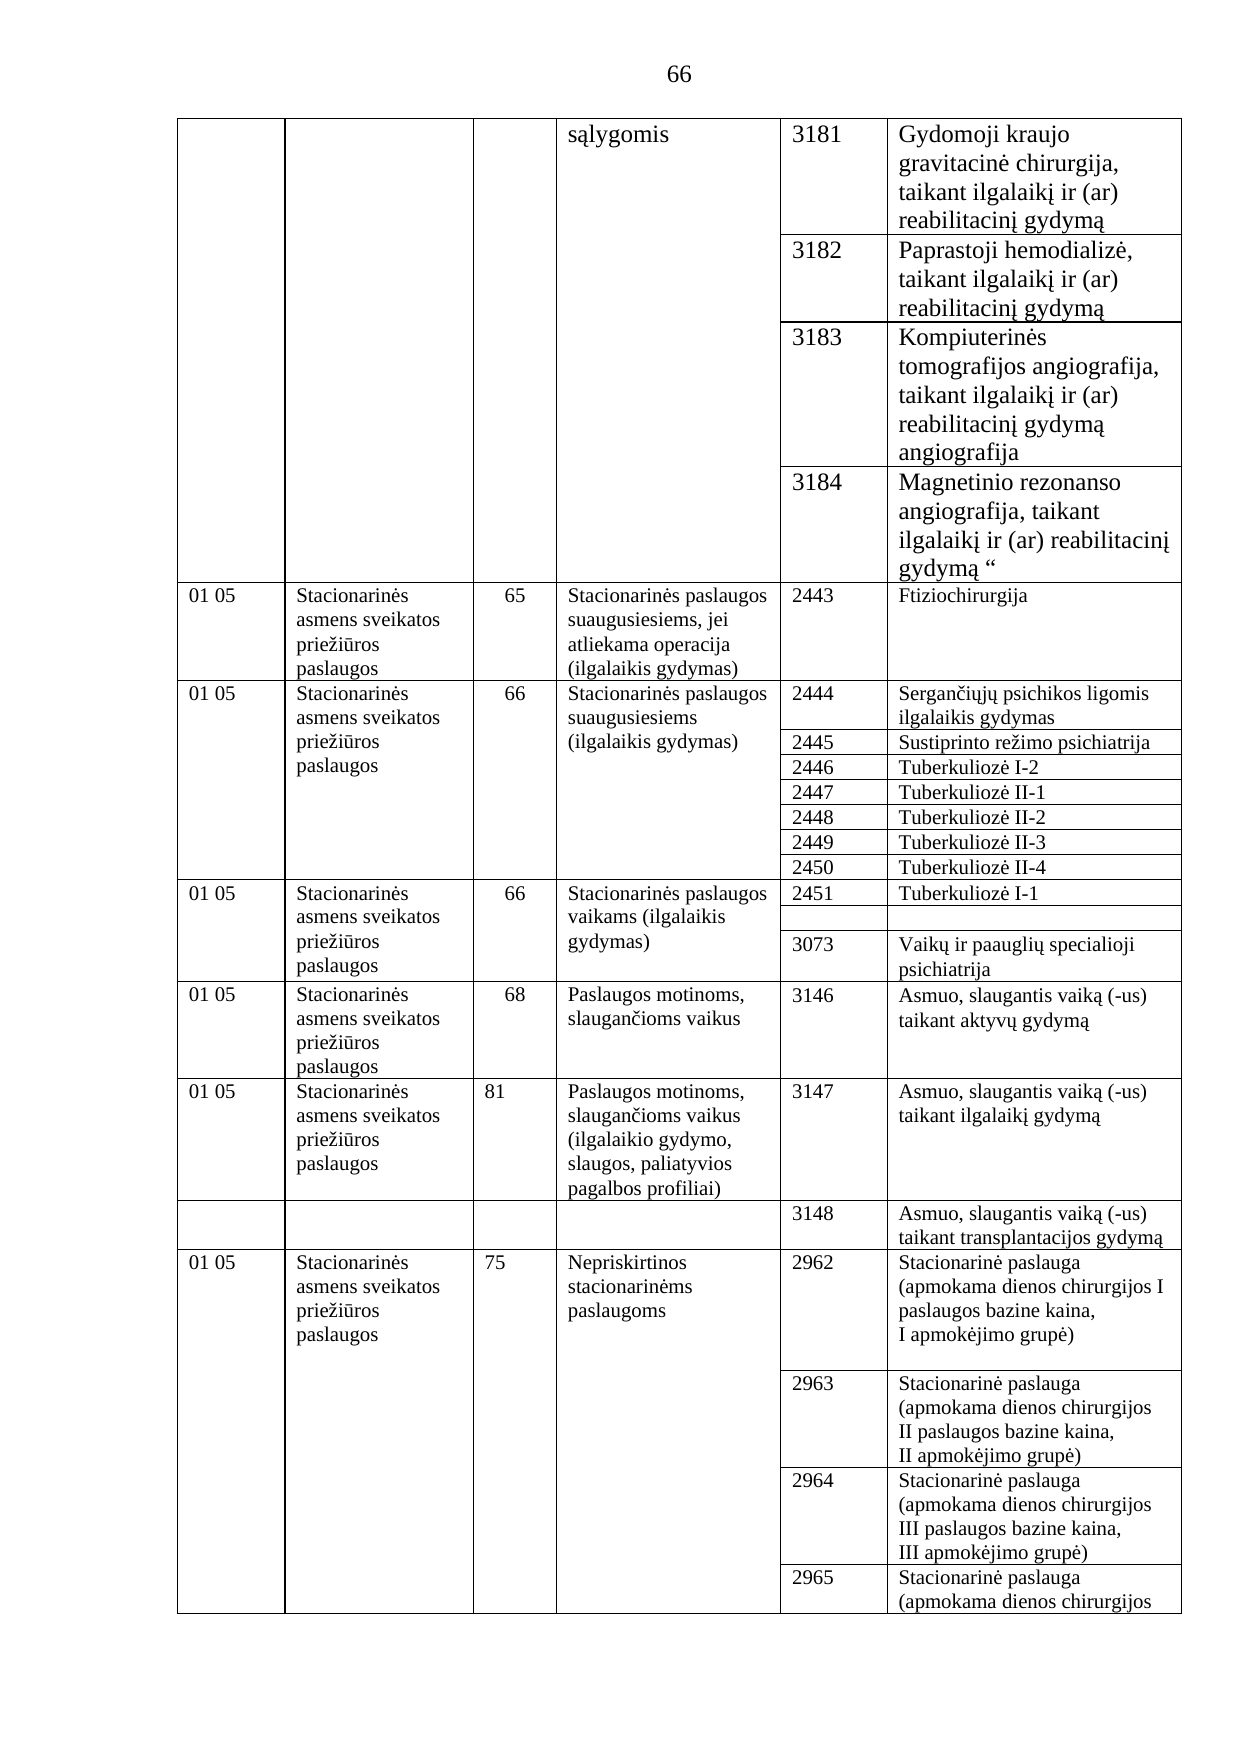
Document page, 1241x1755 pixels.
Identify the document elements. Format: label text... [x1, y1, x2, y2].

table_cell 65 [474, 583, 556, 679]
table_cell [286, 119, 473, 582]
table_cell 2962 [781, 1250, 887, 1369]
table_cell 3148 [781, 1201, 887, 1249]
table_cell 3147 [781, 1079, 887, 1199]
table_cell sąlygomis [557, 119, 780, 582]
table_cell Stacionarinės paslaugos vaikams (ilgalaikis gydymas) [557, 880, 780, 981]
table_cell 01 05 [178, 681, 284, 879]
table_cell [286, 1201, 473, 1249]
table_cell [557, 1201, 780, 1249]
table_cell 2443 [781, 583, 887, 679]
table_cell Nepriskirtinos stacionarinėms paslaugoms [557, 1250, 780, 1613]
table_cell Tuberkuliozė II-3 [888, 830, 1181, 854]
table_cell Tuberkuliozė II-2 [888, 805, 1181, 829]
table_cell Paslaugos motinoms, slaugančioms vaikus (ilgalaikio gydymo, slaugos, paliatyvios pagalbos profiliai) [557, 1079, 780, 1199]
table_cell Stacionarinės asmens sveikatos priežiūros paslaugos [286, 880, 473, 981]
table_cell 75 [474, 1250, 556, 1613]
table_cell Magnetinio rezonanso angiografija, taikant ilgalaikį ir (ar) reabilitacinį gydymą “ [888, 467, 1181, 582]
table_cell 2964 [781, 1468, 887, 1564]
table_cell [888, 906, 1181, 929]
table_cell Paprastoji hemodializė, taikant ilgalaikį ir (ar) reabilitacinį gydymą [888, 235, 1181, 321]
table_cell 01 05 [178, 1079, 284, 1199]
table_cell 3184 [781, 467, 887, 582]
table_cell 66 [474, 681, 556, 879]
table_cell Sustiprinto režimo psichiatrija [888, 730, 1181, 754]
table_cell 66 [474, 880, 556, 981]
table_cell 3183 [781, 323, 887, 466]
table_cell 2965 [781, 1565, 887, 1613]
table_cell Ftiziochirurgija [888, 583, 1181, 679]
table_cell [474, 119, 556, 582]
table_cell 2445 [781, 730, 887, 754]
table_cell Asmuo, slaugantis vaiką (-us) taikant ilgalaikį gydymą [888, 1079, 1181, 1199]
table_cell 2444 [781, 681, 887, 729]
table_cell [178, 119, 284, 582]
table_cell 3073 [781, 931, 887, 981]
table_cell Tuberkuliozė II-1 [888, 780, 1181, 804]
table_cell Stacionarinės asmens sveikatos priežiūros paslaugos [286, 1079, 473, 1199]
table_cell Sergančiųjų psichikos ligomis ilgalaikis gydymas [888, 681, 1181, 729]
table_cell 2447 [781, 780, 887, 804]
table_cell Stacionarinė paslauga (apmokama dienos chirurgijos I paslaugos bazine kaina, I apmokėjimo grupė) [888, 1250, 1181, 1369]
table_cell Stacionarinės paslaugos suaugusiesiems, jei atliekama operacija (ilgalaikis gydymas) [557, 583, 780, 679]
table_cell Paslaugos motinoms, slaugančioms vaikus [557, 982, 780, 1078]
table_cell Tuberkuliozė I-2 [888, 755, 1181, 779]
table_cell Asmuo, slaugantis vaiką (-us) taikant aktyvų gydymą [888, 982, 1181, 1078]
table_cell 81 [474, 1079, 556, 1199]
table_cell Kompiuterinės tomografijos angiografija, taikant ilgalaikį ir (ar) reabilitacinį gydymą angiografija [888, 323, 1181, 466]
table_cell 68 [474, 982, 556, 1078]
table_cell 2448 [781, 805, 887, 829]
table_cell 2450 [781, 855, 887, 879]
table_cell Stacionarinė paslauga (apmokama dienos chirurgijos [888, 1565, 1181, 1613]
table_cell Stacionarinė paslauga (apmokama dienos chirurgijos III paslaugos bazine kaina, III apmokėjimo grupė) [888, 1468, 1181, 1564]
table_cell Gydomoji kraujo gravitacinė chirurgija, taikant ilgalaikį ir (ar) reabilitacinį gydymą [888, 119, 1181, 234]
table_cell Tuberkuliozė II-4 [888, 855, 1181, 879]
table_cell [474, 1201, 556, 1249]
table_cell Stacionarinė paslauga (apmokama dienos chirurgijos II paslaugos bazine kaina, II apmokėjimo grupė) [888, 1371, 1181, 1467]
table_cell 01 05 [178, 982, 284, 1078]
table_cell Asmuo, slaugantis vaiką (-us) taikant transplantacijos gydymą [888, 1201, 1181, 1249]
table_cell 01 05 [178, 583, 284, 679]
table_cell Tuberkuliozė I-1 [888, 880, 1181, 904]
table_cell Stacionarinės asmens sveikatos priežiūros paslaugos [286, 681, 473, 879]
table_cell 3146 [781, 982, 887, 1078]
table_cell Stacionarinės paslaugos suaugusiesiems (ilgalaikis gydymas) [557, 681, 780, 879]
table_cell 3181 [781, 119, 887, 234]
table_cell 2446 [781, 755, 887, 779]
table_cell 01 05 [178, 880, 284, 981]
table_cell Stacionarinės asmens sveikatos priežiūros paslaugos [286, 982, 473, 1078]
table_cell 2449 [781, 830, 887, 854]
table_cell Stacionarinės asmens sveikatos priežiūros paslaugos [286, 583, 473, 679]
table_cell 3182 [781, 235, 887, 321]
table_cell 2963 [781, 1371, 887, 1467]
table_cell 01 05 [178, 1250, 284, 1613]
table_cell [781, 906, 887, 929]
table_cell 2451 [781, 880, 887, 904]
table_cell Vaikų ir paauglių specialioji psichiatrija [888, 931, 1181, 981]
table_cell [178, 1201, 284, 1249]
table_cell Stacionarinės asmens sveikatos priežiūros paslaugos [286, 1250, 473, 1613]
